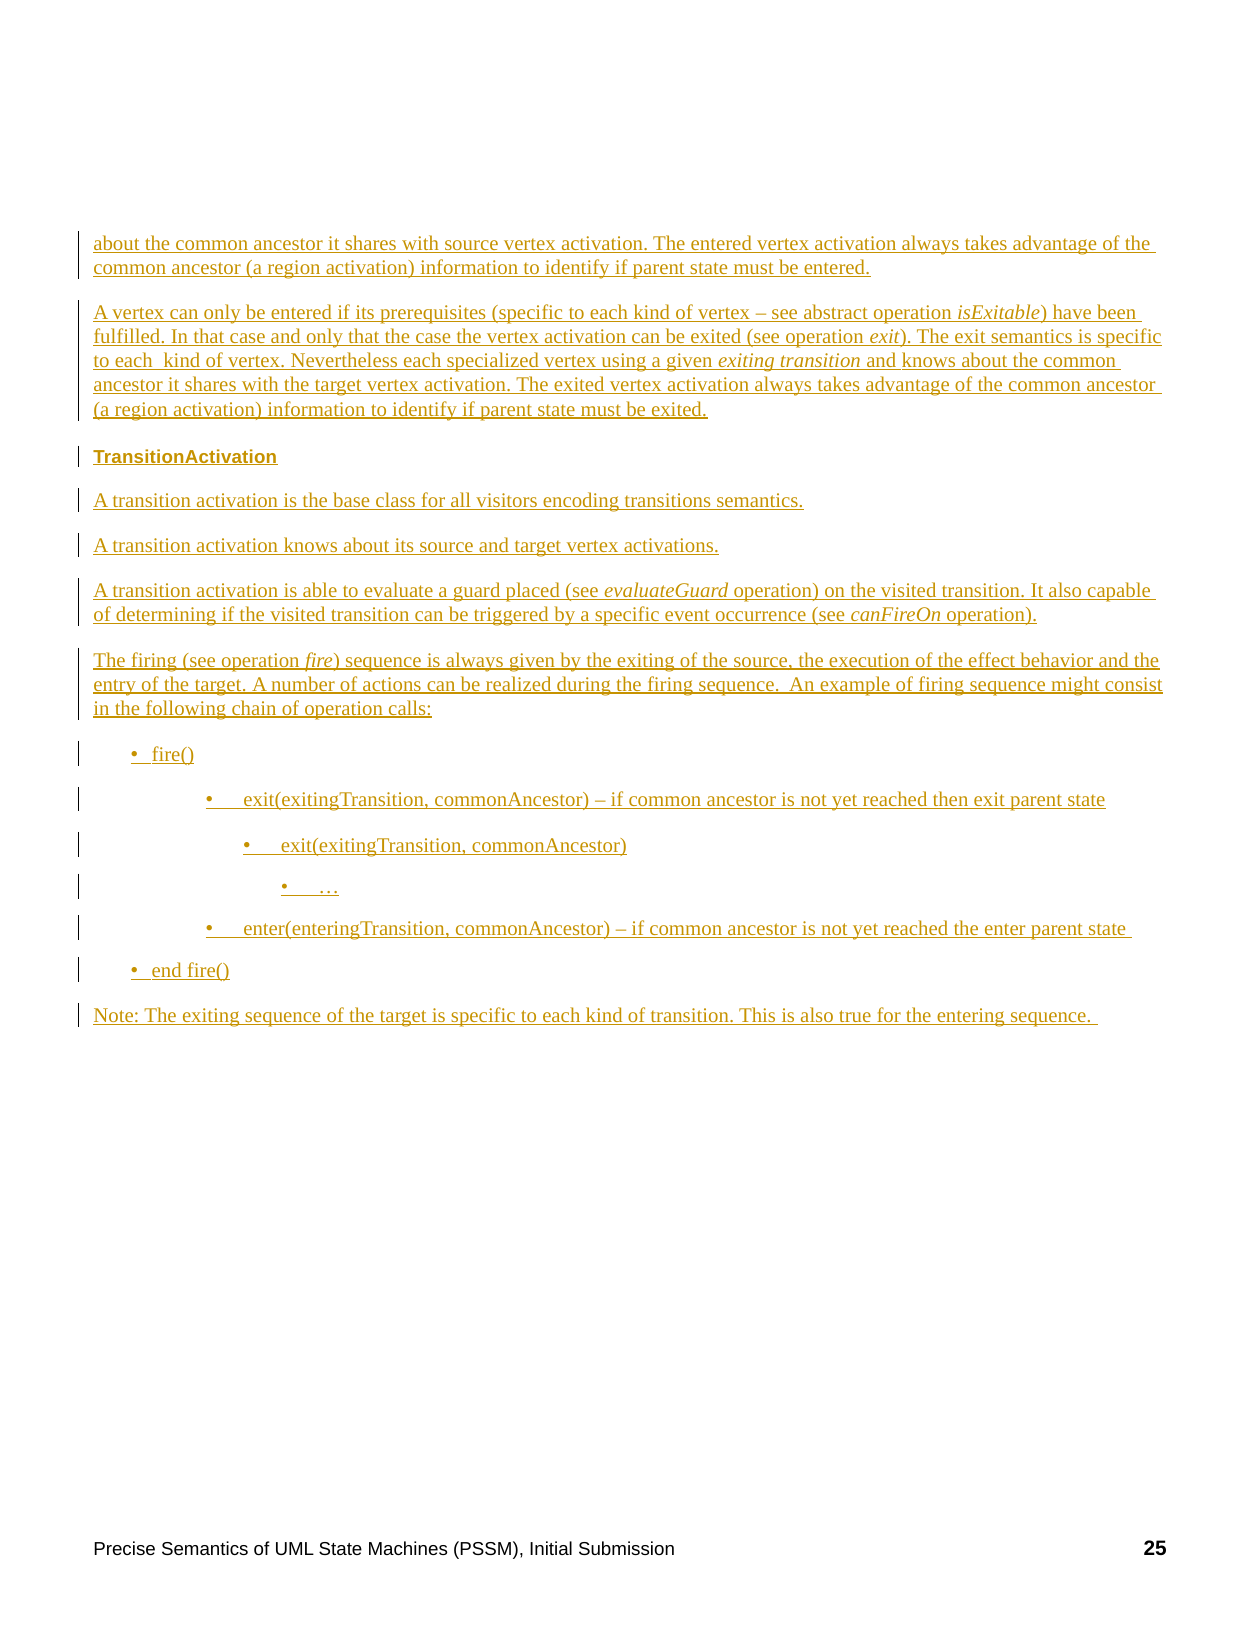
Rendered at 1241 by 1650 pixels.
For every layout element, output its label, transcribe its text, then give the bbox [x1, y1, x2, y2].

text about the common ancestor it shares with source vertex activation. The entered vertex activation always takes advantage of the common ancestor (a region activation) information to identify if parent state must be entered. [93, 231, 1164, 279]
list … [281, 873, 1164, 898]
text A transition activation knows about its source and target vertex activations. [93, 533, 1164, 557]
list end fire() [131, 957, 1164, 982]
list fire() [131, 741, 1164, 766]
list enter(enteringTransition, commonAncestor) – if common ancestor is not yet reached the enter parent state [189, 915, 1164, 940]
list exit(exitingTransition, commonAncestor) [243, 832, 1164, 857]
text A transition activation is able to evaluate a guard placed (see evaluateGuard operation) on the visited transition. It also capable of determining if the visited transition can be triggered by a specific event occurrence (see canFireOn operation). [93, 578, 1164, 626]
text A vertex can only be entered if its prerequisites (specific to each kind of vertex – see abstract operation isExitable) have been fulfilled. In that case and only that the case the vertex activation can be exited (see operation exit). The exit semantics is specific to each kind of vertex. Nevertheless each specialized vertex using a given exiting transition and knows about the common ancestor it shares with the target vertex activation. The exited vertex activation always takes advantage of the common ancestor (a region activation) information to identify if parent state must be exited. [93, 300, 1164, 421]
subtitle TransitionActivation [93, 446, 1164, 467]
text A transition activation is the base class for all visitors encoding transitions semantics. [93, 488, 1164, 512]
list exit(exitingTransition, commonAncestor) – if common ancestor is not yet reached then exit parent state [189, 787, 1164, 811]
text The firing (see operation fire) sequence is always given by the exiting of the source, the execution of the effect behavior and the entry of the target. A number of actions can be realized during the firing sequence. An example of firing sequence might consist in the following chain of operation calls: [93, 647, 1164, 720]
text Note: The exiting sequence of the target is specific to each kind of transition. This is also true for the entering sequence. [93, 1003, 1164, 1027]
